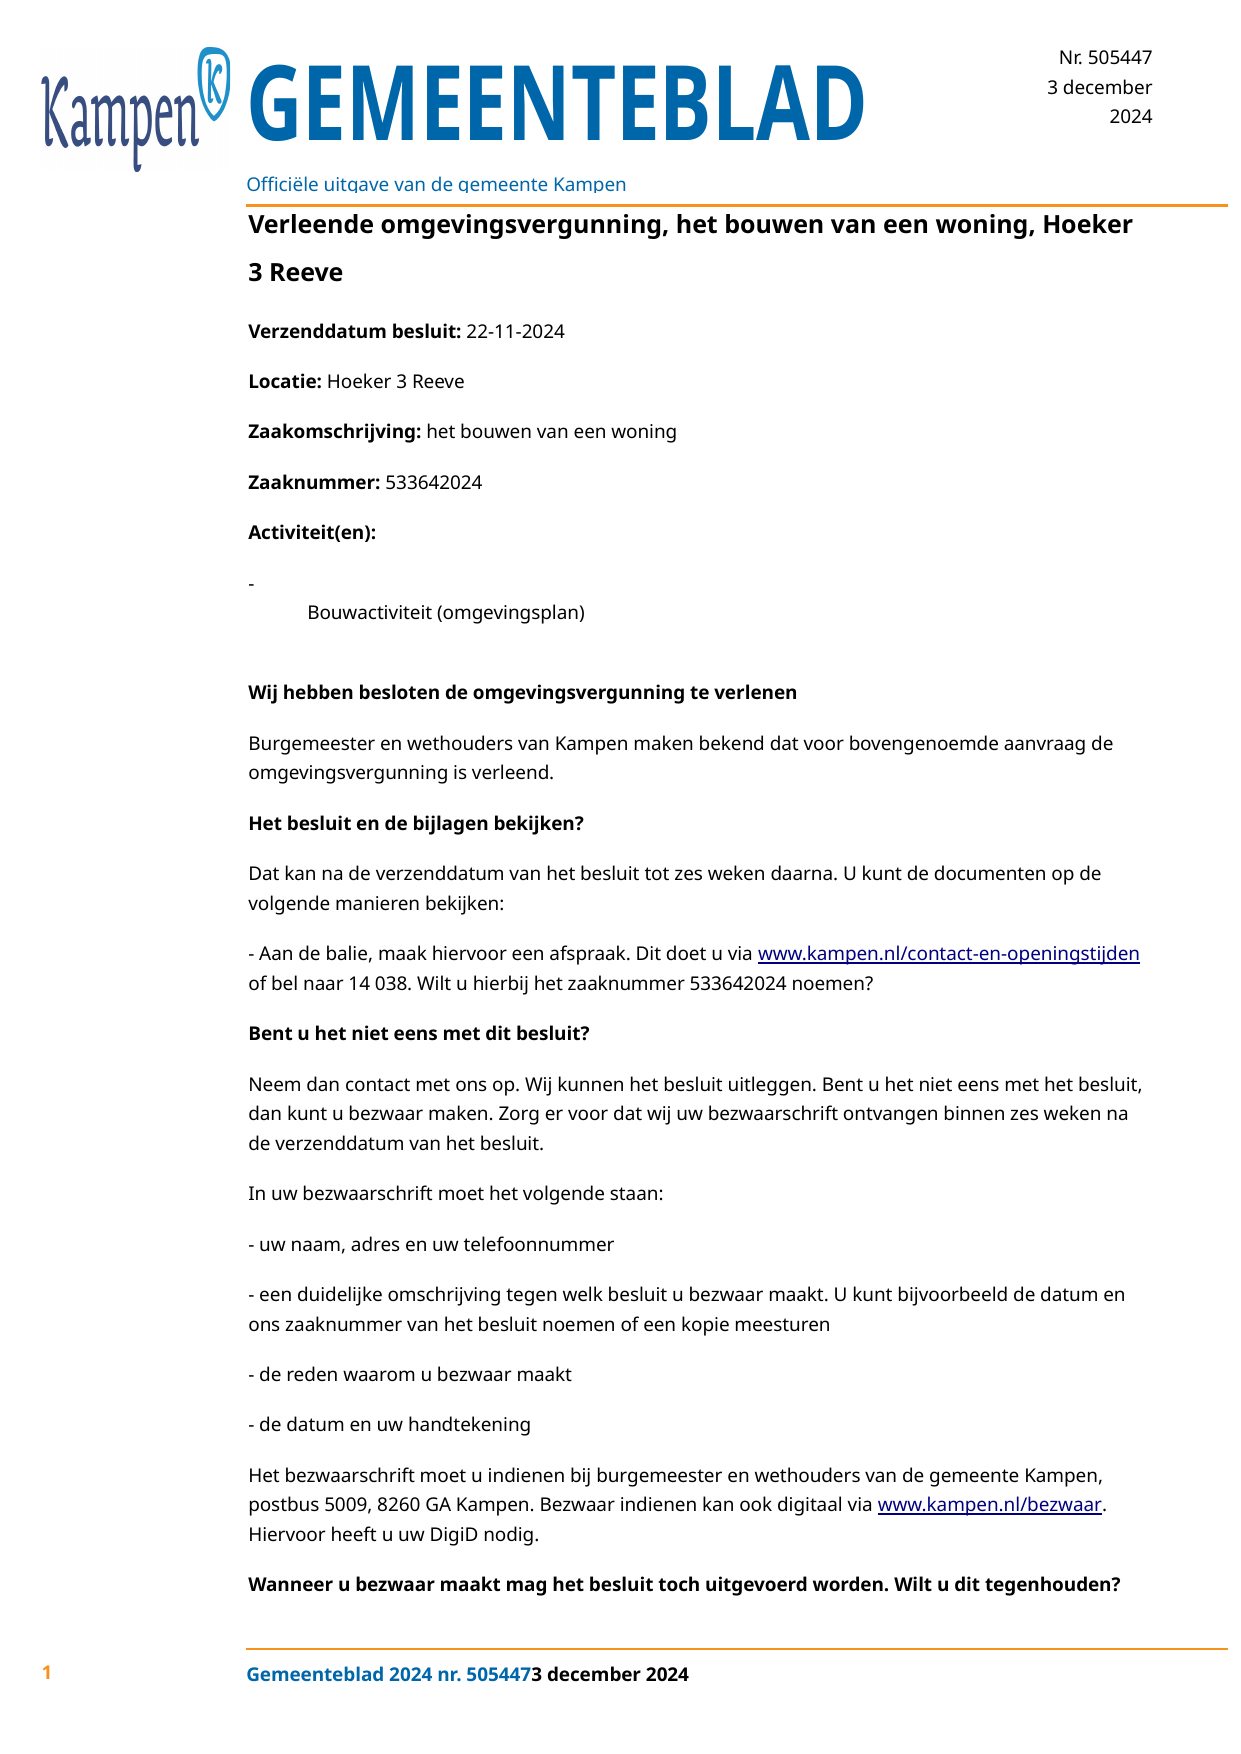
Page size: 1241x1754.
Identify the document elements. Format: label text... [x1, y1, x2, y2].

text Het besluit en de bijlagen bekijken? [248, 810, 1152, 836]
text Wanneer u bezwaar maakt mag het besluit toch uitgevoerd worden. Wilt u dit tegenhouden? [248, 1572, 1152, 1597]
text Bent u het niet eens met dit besluit? [248, 1020, 1152, 1046]
picture [41, 47, 231, 172]
text - Aan de balie, maak hiervoor een afspraak. Dit doet u via www.kampen.nl/contact-en-openingstijden of bel naar 14 038. Wilt u hierbij het zaaknummer 533642024 noemen? [248, 940, 1152, 996]
text Neem dan contact met ons op. Wij kunnen het besluit uitleggen. Bent u het niet eens met het besluit, dan kunt u bezwaar maken. Zorg er voor dat wij uw bezwaarschrift ontvangen binnen zes weken na de verzenddatum van het besluit. [248, 1071, 1152, 1156]
text Activiteit(en): [248, 519, 1152, 545]
text Verleende omgevingsvergunning, het bouwen van een woning, Hoeker 3 Reeve [248, 207, 1152, 288]
text Locatie: Hoeker 3 Reeve [248, 368, 1152, 394]
text Het bezwaarschrift moet u indienen bij burgemeester en wethouders van de gemeente Kampen, postbus 5009, 8260 GA Kampen. Bezwaar indienen kan ook digitaal via www.kampen.nl/bezwaar. Hiervoor heeft u uw DigiD nodig. [248, 1462, 1152, 1547]
text - de reden waarom u bezwaar maakt [248, 1361, 1152, 1387]
list Bouwactiviteit (omgevingsplan) [248, 599, 1152, 625]
text Zaaknummer: 533642024 [248, 469, 1152, 495]
text Wij hebben besloten de omgevingsvergunning te verlenen [248, 679, 1152, 705]
text In uw bezwaarschrift moet het volgende staan: [248, 1180, 1152, 1206]
text - de datum en uw handtekening [248, 1412, 1152, 1437]
text Verzenddatum besluit: 22-11-2024 [248, 318, 1152, 344]
text Burgemeester en wethouders van Kampen maken bekend dat voor bovengenoemde aanvraag de omgevingsvergunning is verleend. [248, 730, 1152, 785]
text - een duidelijke omschrijving tegen welk besluit u bezwaar maakt. U kunt bijvoorbeeld de datum en ons zaaknummer van het besluit noemen of een kopie meesturen [248, 1281, 1152, 1337]
text Zaakomschrijving: het bouwen van een woning [248, 419, 1152, 444]
text Dat kan na de verzenddatum van het besluit tot zes weken daarna. U kunt de documenten op de volgende manieren bekijken: [248, 860, 1152, 916]
text - uw naam, adres en uw telefoonnummer [248, 1231, 1152, 1257]
